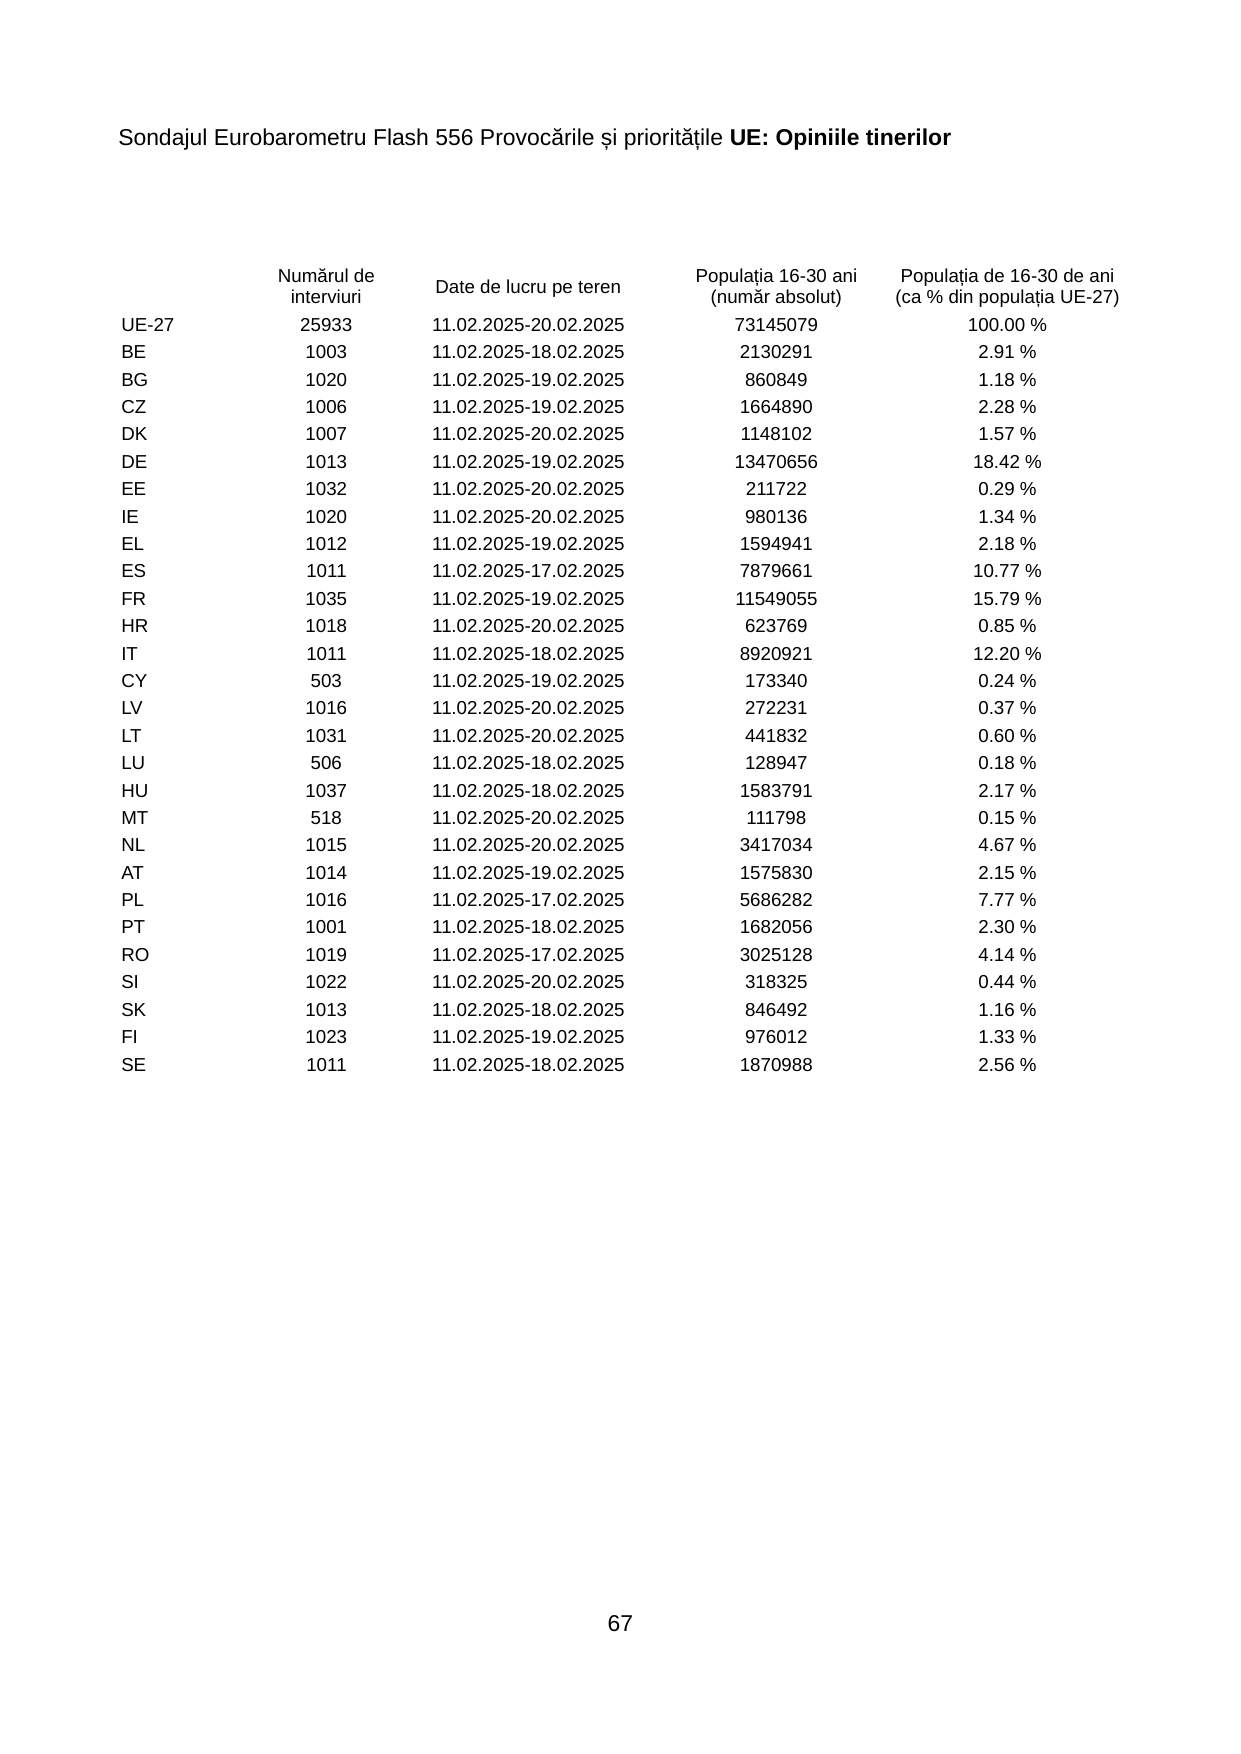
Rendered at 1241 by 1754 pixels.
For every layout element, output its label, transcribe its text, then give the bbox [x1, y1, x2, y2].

table_cell 25933 [257, 311, 395, 338]
table_cell LU [118, 749, 257, 776]
table_cell 11.02.2025-20.02.2025 [395, 475, 661, 502]
table_header Populația de 16-30 de ani (ca % din populația UE-27) [892, 262, 1123, 311]
table_cell 0,44 % [892, 968, 1123, 996]
table_cell DK [118, 420, 257, 448]
table_cell 4,67 % [892, 831, 1123, 859]
table_cell 11.02.2025-18.02.2025 [395, 640, 661, 667]
table_cell PL [118, 886, 257, 913]
table_cell SE [118, 1050, 257, 1078]
table_cell 1012 [257, 530, 395, 557]
table_cell 11.02.2025-19.02.2025 [395, 585, 661, 612]
table_cell 12,20 % [892, 640, 1123, 667]
table_cell 1,18 % [892, 366, 1123, 393]
table_cell NL [118, 831, 257, 859]
table_cell 1020 [257, 503, 395, 530]
table_cell UE-27 [118, 311, 257, 338]
table_header Numărul de interviuri [257, 262, 395, 311]
table_cell 15,79 % [892, 585, 1123, 612]
table_cell 1007 [257, 420, 395, 448]
table_cell 73145079 [661, 311, 892, 338]
table_cell 11.02.2025-19.02.2025 [395, 530, 661, 557]
table_cell 846492 [661, 996, 892, 1023]
table_cell 18,42 % [892, 448, 1123, 475]
table_cell 11.02.2025-19.02.2025 [395, 1023, 661, 1050]
table_cell 1870988 [661, 1050, 892, 1078]
table_cell 8920921 [661, 640, 892, 667]
table_cell 1016 [257, 694, 395, 722]
table_cell 1,34 % [892, 503, 1123, 530]
table_cell 3417034 [661, 831, 892, 859]
table_cell 1664890 [661, 393, 892, 420]
table_cell 1682056 [661, 914, 892, 941]
table_cell ES [118, 557, 257, 585]
table_cell 1019 [257, 941, 395, 968]
table_cell 1011 [257, 1050, 395, 1078]
table_cell 623769 [661, 612, 892, 639]
table_cell DE [118, 448, 257, 475]
table_cell 11.02.2025-20.02.2025 [395, 420, 661, 448]
table_cell 1575830 [661, 859, 892, 886]
table_cell 506 [257, 749, 395, 776]
table_cell 503 [257, 667, 395, 694]
table_cell 11.02.2025-17.02.2025 [395, 941, 661, 968]
table_cell 11.02.2025-18.02.2025 [395, 749, 661, 776]
table_cell HR [118, 612, 257, 639]
table_cell 1013 [257, 448, 395, 475]
table_cell 1,57 % [892, 420, 1123, 448]
table_cell 11.02.2025-17.02.2025 [395, 557, 661, 585]
table_cell 976012 [661, 1023, 892, 1050]
table_cell 100,00 % [892, 311, 1123, 338]
table_cell LV [118, 694, 257, 722]
table_cell 7,77 % [892, 886, 1123, 913]
table_cell 11.02.2025-20.02.2025 [395, 831, 661, 859]
table_cell 1031 [257, 722, 395, 749]
table_cell 11.02.2025-19.02.2025 [395, 393, 661, 420]
table_cell 11.02.2025-20.02.2025 [395, 503, 661, 530]
table_cell 5686282 [661, 886, 892, 913]
table_cell 1023 [257, 1023, 395, 1050]
table_cell 1018 [257, 612, 395, 639]
table_cell BE [118, 338, 257, 366]
table_cell 111798 [661, 804, 892, 831]
table_cell 2,56 % [892, 1050, 1123, 1078]
table_header Date de lucru pe teren [395, 262, 661, 311]
table_cell CY [118, 667, 257, 694]
table_cell 1148102 [661, 420, 892, 448]
table_cell 11.02.2025-18.02.2025 [395, 1050, 661, 1078]
table_cell 3025128 [661, 941, 892, 968]
table_cell 0,37 % [892, 694, 1123, 722]
table_cell 11549055 [661, 585, 892, 612]
table_cell 0,60 % [892, 722, 1123, 749]
table_cell 11.02.2025-20.02.2025 [395, 311, 661, 338]
table_cell 11.02.2025-19.02.2025 [395, 859, 661, 886]
table_cell 1001 [257, 914, 395, 941]
table_cell IT [118, 640, 257, 667]
table_cell 1020 [257, 366, 395, 393]
table_cell 1011 [257, 640, 395, 667]
table_cell 11.02.2025-20.02.2025 [395, 694, 661, 722]
table_cell 11.02.2025-18.02.2025 [395, 914, 661, 941]
table_cell 1016 [257, 886, 395, 913]
table_cell 860849 [661, 366, 892, 393]
table_cell 0,18 % [892, 749, 1123, 776]
table_cell HU [118, 776, 257, 804]
table_cell 2,28 % [892, 393, 1123, 420]
table_cell FI [118, 1023, 257, 1050]
table_cell 128947 [661, 749, 892, 776]
table_cell 11.02.2025-20.02.2025 [395, 804, 661, 831]
table_cell 11.02.2025-18.02.2025 [395, 996, 661, 1023]
table_cell 7879661 [661, 557, 892, 585]
table_cell 1022 [257, 968, 395, 996]
table_cell 11.02.2025-17.02.2025 [395, 886, 661, 913]
table_cell AT [118, 859, 257, 886]
table_cell 2,91 % [892, 338, 1123, 366]
table_cell 1035 [257, 585, 395, 612]
table_cell SI [118, 968, 257, 996]
table_cell 1037 [257, 776, 395, 804]
table_cell 1003 [257, 338, 395, 366]
table_cell 173340 [661, 667, 892, 694]
table_cell BG [118, 366, 257, 393]
table_cell CZ [118, 393, 257, 420]
table_header [118, 262, 257, 311]
table_cell 1,16 % [892, 996, 1123, 1023]
table_cell 2,17 % [892, 776, 1123, 804]
table_header Populația 16-30 ani (număr absolut) [661, 262, 892, 311]
table_cell 318325 [661, 968, 892, 996]
table_cell MT [118, 804, 257, 831]
table_cell 2,15 % [892, 859, 1123, 886]
table_cell 0,85 % [892, 612, 1123, 639]
table_cell 10,77 % [892, 557, 1123, 585]
table_cell 11.02.2025-18.02.2025 [395, 776, 661, 804]
table_cell 1013 [257, 996, 395, 1023]
table_cell SK [118, 996, 257, 1023]
table_cell 11.02.2025-20.02.2025 [395, 722, 661, 749]
table_cell 11.02.2025-20.02.2025 [395, 612, 661, 639]
table_cell RO [118, 941, 257, 968]
table_cell LT [118, 722, 257, 749]
table_cell 11.02.2025-18.02.2025 [395, 338, 661, 366]
table_cell 13470656 [661, 448, 892, 475]
table_cell 1583791 [661, 776, 892, 804]
table_cell 441832 [661, 722, 892, 749]
table_cell 1011 [257, 557, 395, 585]
table_cell 0,24 % [892, 667, 1123, 694]
table_cell 1015 [257, 831, 395, 859]
table_cell 1014 [257, 859, 395, 886]
table_cell 11.02.2025-19.02.2025 [395, 667, 661, 694]
table_cell 1,33 % [892, 1023, 1123, 1050]
table_cell 211722 [661, 475, 892, 502]
table_cell 2,30 % [892, 914, 1123, 941]
table_cell 11.02.2025-20.02.2025 [395, 968, 661, 996]
table_cell 11.02.2025-19.02.2025 [395, 448, 661, 475]
table_cell 0,15 % [892, 804, 1123, 831]
table_cell 518 [257, 804, 395, 831]
table_cell PT [118, 914, 257, 941]
table_cell 2130291 [661, 338, 892, 366]
table_cell 0,29 % [892, 475, 1123, 502]
table_cell IE [118, 503, 257, 530]
table_cell 1006 [257, 393, 395, 420]
table_cell 4,14 % [892, 941, 1123, 968]
table_cell EE [118, 475, 257, 502]
table_cell FR [118, 585, 257, 612]
table_cell 11.02.2025-19.02.2025 [395, 366, 661, 393]
table_cell 1032 [257, 475, 395, 502]
table_cell 272231 [661, 694, 892, 722]
table_cell 980136 [661, 503, 892, 530]
table_cell EL [118, 530, 257, 557]
table_cell 2,18 % [892, 530, 1123, 557]
table_cell 1594941 [661, 530, 892, 557]
